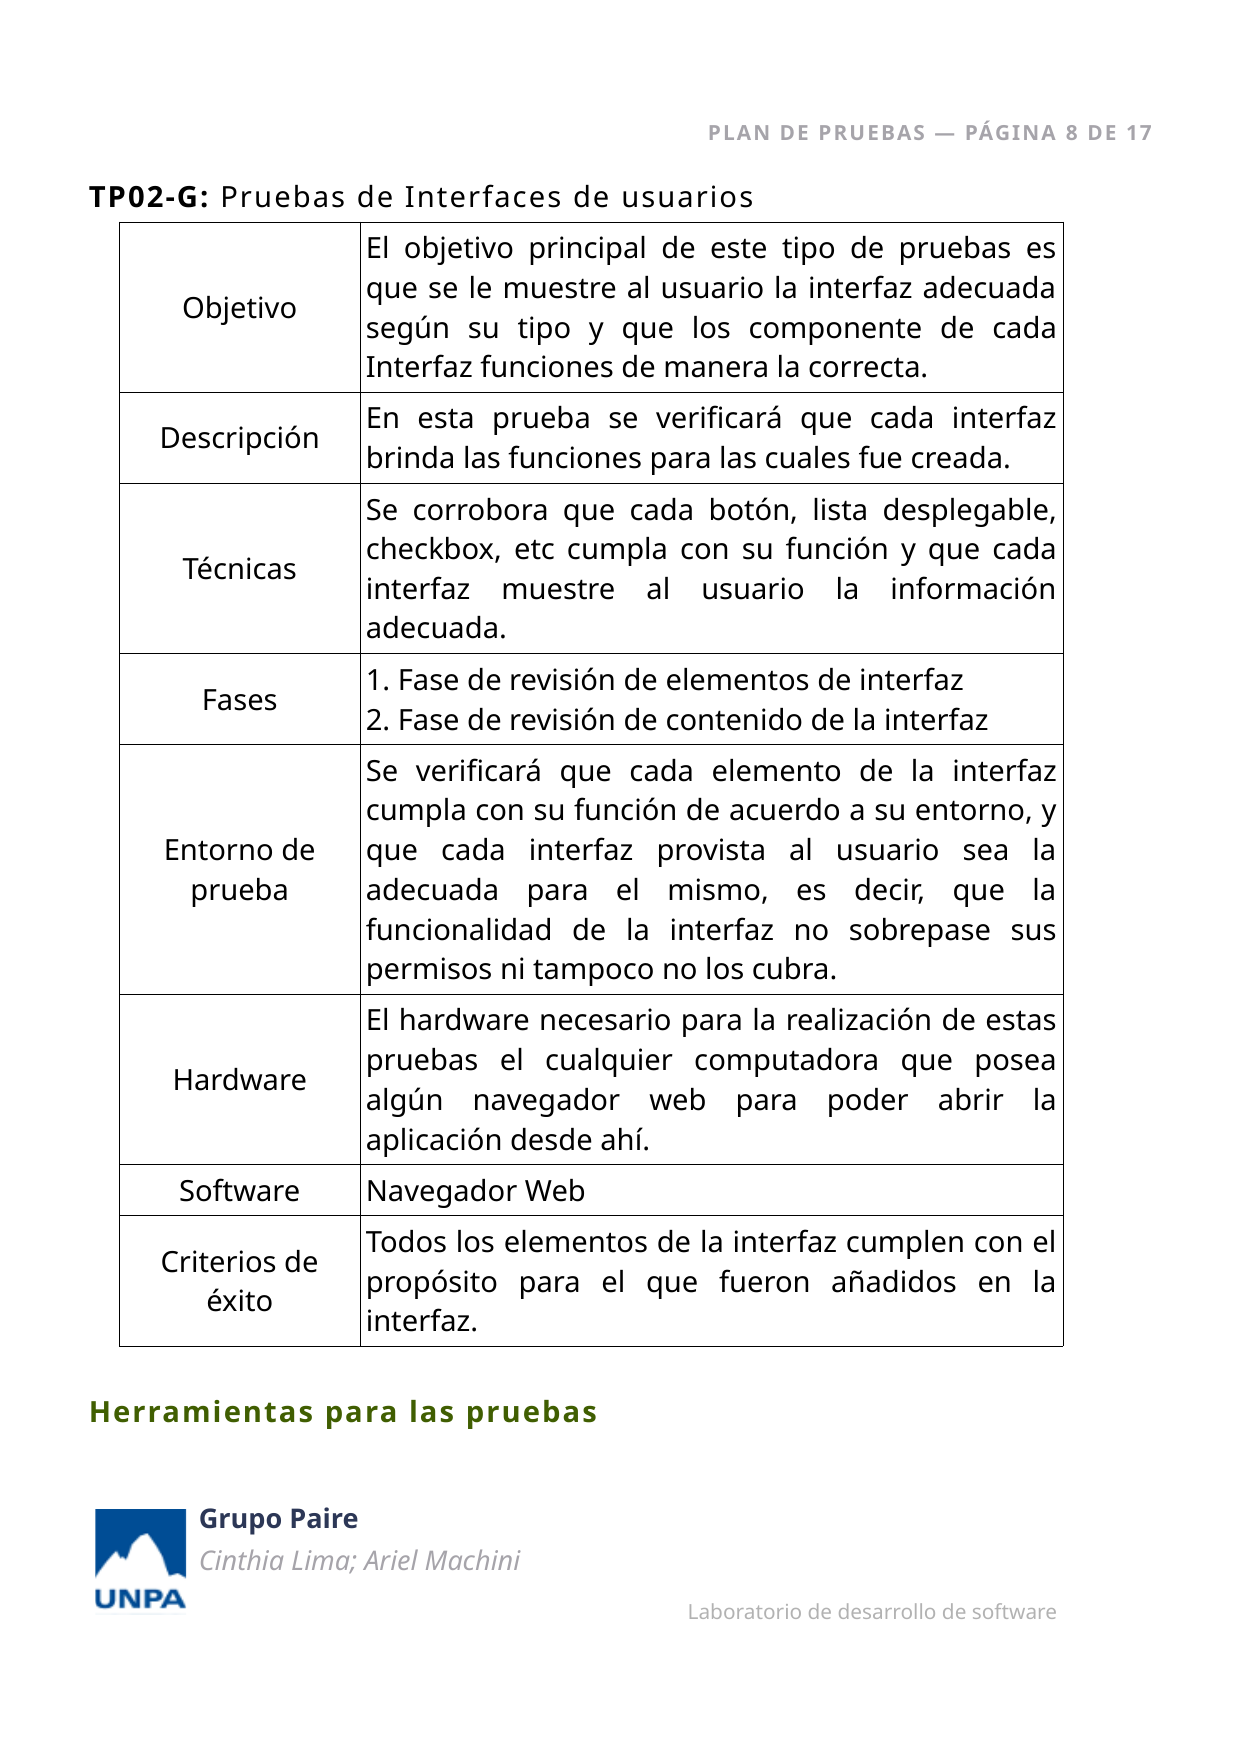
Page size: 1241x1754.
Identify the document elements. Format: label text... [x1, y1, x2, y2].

text Herramientas para las pruebas [88, 1392, 1152, 1431]
table_cell Se verificará que cada elemento de la interfaz cumpla con su función de acuerdo a su entorno, y que cada interfaz provista al usuario sea la adecuada para el mismo, es decir, que la funcionalidad de la interfaz no sobrepase sus permisos ni tampoco no los cubra. [361, 745, 1063, 994]
table_cell Descripción [120, 393, 360, 483]
table_cell Técnicas [120, 484, 360, 653]
table_cell 1. Fase de revisión de elementos de interfaz 2. Fase de revisión de contenido de la interfaz [361, 654, 1063, 744]
table_header El objetivo principal de este tipo de pruebas es que se le muestre al usuario la interfaz adecuada según su tipo y que los componente de cada Interfaz funciones de manera la correcta. [361, 223, 1063, 392]
table_cell Criterios de éxito [120, 1216, 360, 1346]
table_header Objetivo [120, 223, 360, 392]
table_cell Fases [120, 654, 360, 744]
text TP02-G: Pruebas de Interfaces de usuarios [88, 176, 1152, 216]
picture [95, 1509, 187, 1615]
table_cell Navegador Web [361, 1165, 1063, 1215]
table_cell Hardware [120, 995, 360, 1164]
table_cell Software [120, 1165, 360, 1215]
table_cell Todos los elementos de la interfaz cumplen con el propósito para el que fueron añadidos en la interfaz. [361, 1216, 1063, 1346]
table_cell El hardware necesario para la realización de estas pruebas el cualquier computadora que posea algún navegador web para poder abrir la aplicación desde ahí. [361, 995, 1063, 1164]
table_cell En esta prueba se verificará que cada interfaz brinda las funciones para las cuales fue creada. [361, 393, 1063, 483]
table_cell Entorno de prueba [120, 745, 360, 994]
table_cell Se corrobora que cada botón, lista desplegable, checkbox, etc cumpla con su función y que cada interfaz muestre al usuario la información adecuada. [361, 484, 1063, 653]
